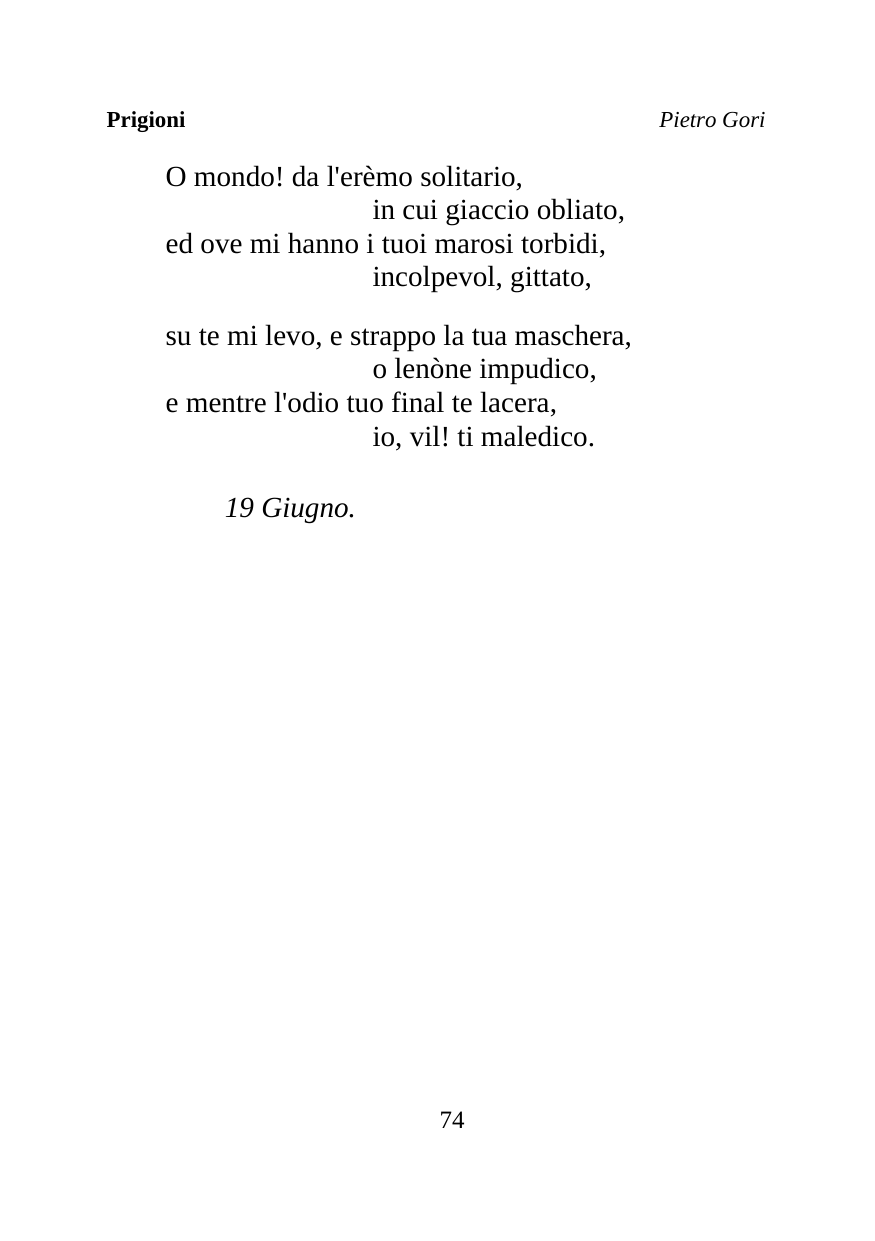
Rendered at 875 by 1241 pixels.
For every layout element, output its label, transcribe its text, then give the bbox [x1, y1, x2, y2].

text su te mi levo, e strappo la tua maschera, o lenòne impudico, [165, 318, 768, 385]
text e mentre l'odio tuo final te lacera, io, vil! ti maledico. [165, 385, 768, 452]
text O mondo! da l'erèmo solitario, in cui giaccio obliato, [165, 159, 768, 226]
text 19 Giugno. [224, 490, 768, 523]
text ed ove mi hanno i tuoi marosi torbidi, incolpevol, gittato, [165, 226, 768, 293]
